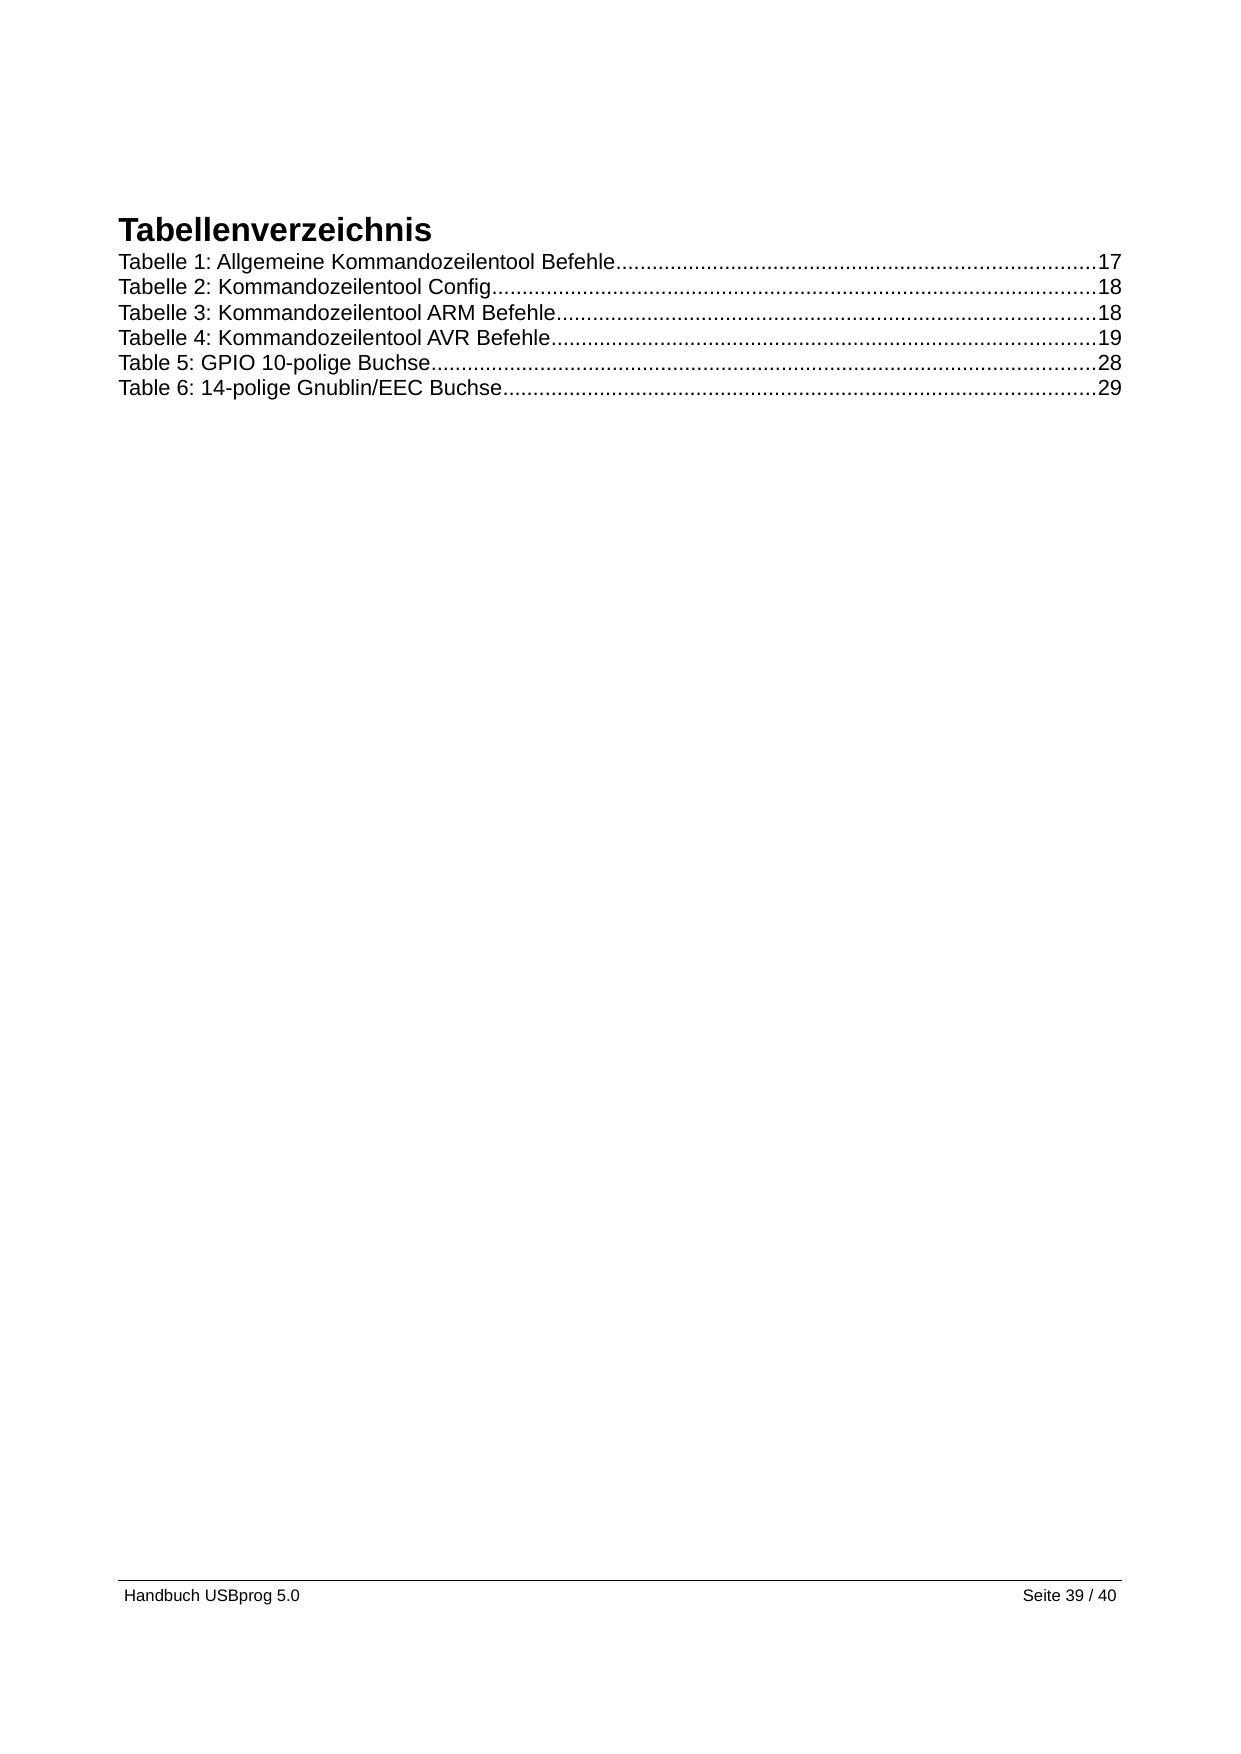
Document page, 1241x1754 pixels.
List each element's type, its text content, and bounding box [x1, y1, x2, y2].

text Tabelle 3: Kommandozeilentool ARM Befehle 18 [118, 299, 1122, 324]
text Tabelle 1: Allgemeine Kommandozeilentool Befehle 17 [118, 249, 1122, 274]
text Tabelle 2: Kommandozeilentool Config 18 [118, 274, 1122, 299]
subtitle Tabellenverzeichnis [118, 211, 1122, 249]
text Tabelle 4: Kommandozeilentool AVR Befehle 19 [118, 324, 1122, 350]
text Table 6: 14-polige Gnublin/EEC Buchse 29 [118, 375, 1122, 400]
text Table 5: GPIO 10-polige Buchse 28 [118, 350, 1122, 375]
